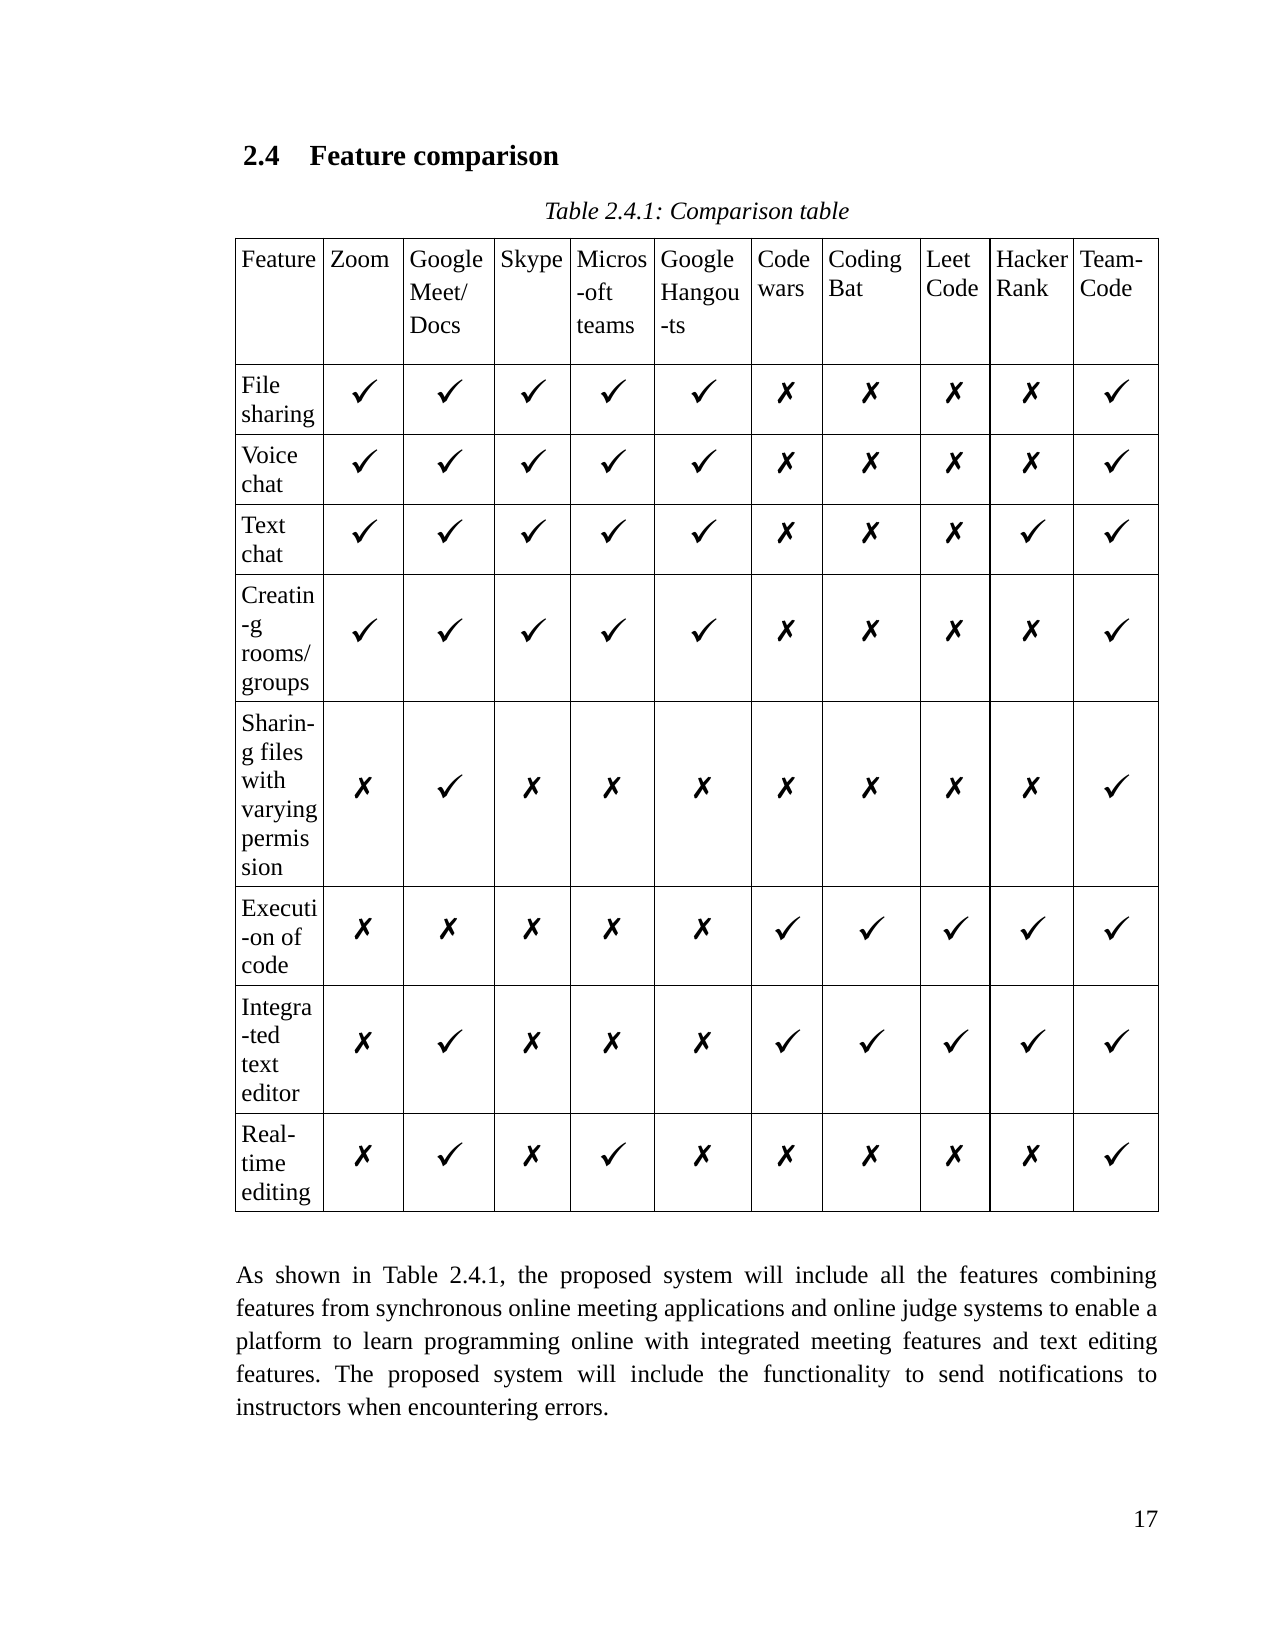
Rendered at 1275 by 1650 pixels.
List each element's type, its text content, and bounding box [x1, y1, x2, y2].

table_cell ✓ [991, 986, 1073, 1112]
table_cell ✓ [324, 365, 403, 434]
table_cell ✓ [655, 435, 751, 504]
table_cell ✓ [1074, 986, 1158, 1112]
table_header Zoom [324, 239, 403, 364]
table_cell  [495, 1114, 570, 1211]
table_cell  [921, 435, 989, 504]
table_cell ✓ [1074, 365, 1158, 434]
table_cell  [921, 702, 989, 886]
table_cell  [921, 1114, 989, 1211]
table_cell  [404, 887, 494, 985]
table_cell  [823, 435, 920, 504]
table_cell ✓ [1074, 702, 1158, 886]
table_cell  [752, 702, 822, 886]
table_cell ✓ [404, 505, 494, 574]
table_cell ✓ [1074, 435, 1158, 504]
table_cell  [921, 575, 989, 701]
table_cell Executi-on of code [236, 887, 323, 985]
table_cell ✓ [404, 1114, 494, 1211]
table_cell  [655, 887, 751, 985]
table_cell  [752, 435, 822, 504]
table_cell ✓ [404, 435, 494, 504]
table_cell  [823, 1114, 920, 1211]
table_cell ✓ [655, 505, 751, 574]
table_cell  [324, 887, 403, 985]
table_cell  [752, 1114, 822, 1211]
table_cell  [921, 365, 989, 434]
table_cell ✓ [495, 365, 570, 434]
table_cell  [324, 702, 403, 886]
table_cell ✓ [404, 575, 494, 701]
table_cell  [752, 365, 822, 434]
table_cell ✓ [324, 435, 403, 504]
table_cell ✓ [324, 505, 403, 574]
table_cell  [655, 702, 751, 886]
table_header Codewars [752, 239, 822, 364]
table_cell Real-time editing [236, 1114, 323, 1211]
table_cell  [495, 887, 570, 985]
table_cell ✓ [571, 1114, 654, 1211]
table_cell  [324, 1114, 403, 1211]
table_cell  [823, 505, 920, 574]
subtitle Feature comparison [236, 138, 1158, 171]
table_cell ✓ [655, 365, 751, 434]
table_cell Integra-ted text editor [236, 986, 323, 1112]
text Table 2.4.1: Comparison table [236, 196, 1158, 225]
table_header Feature [236, 239, 323, 364]
table_cell Sharin-g files with varying permission [236, 702, 323, 886]
table_header Micros-oft teams [571, 239, 654, 364]
table_cell ✓ [404, 702, 494, 886]
table_cell  [823, 702, 920, 886]
table_cell  [991, 575, 1073, 701]
table_header HackerRank [991, 239, 1073, 364]
table_cell ✓ [823, 887, 920, 985]
table_cell ✓ [752, 887, 822, 985]
table_cell ✓ [1074, 1114, 1158, 1211]
table_cell ✓ [921, 887, 989, 985]
table_cell  [655, 1114, 751, 1211]
table_cell ✓ [655, 575, 751, 701]
table_cell  [823, 365, 920, 434]
table_header Skype [495, 239, 570, 364]
table_cell ✓ [571, 365, 654, 434]
table_cell  [752, 575, 822, 701]
table_cell Text chat [236, 505, 323, 574]
table_cell  [991, 1114, 1073, 1211]
table_cell ✓ [571, 435, 654, 504]
table_cell ✓ [921, 986, 989, 1112]
table_cell  [571, 986, 654, 1112]
table_cell  [823, 575, 920, 701]
table_cell ✓ [991, 887, 1073, 985]
table_cell  [991, 702, 1073, 886]
table_cell ✓ [324, 575, 403, 701]
table_cell  [571, 887, 654, 985]
table_cell ✓ [495, 505, 570, 574]
table_cell  [991, 435, 1073, 504]
table_cell ✓ [495, 435, 570, 504]
table_cell ✓ [571, 505, 654, 574]
table_header LeetCode [921, 239, 989, 364]
table_cell  [495, 986, 570, 1112]
table_cell ✓ [495, 575, 570, 701]
table_header Team-Code [1074, 239, 1158, 364]
table_header CodingBat [823, 239, 920, 364]
table_header Google Meet/ Docs [404, 239, 494, 364]
table_cell ✓ [404, 365, 494, 434]
table_cell ✓ [1074, 887, 1158, 985]
table_cell  [752, 505, 822, 574]
table_cell Creatin-g rooms/ groups [236, 575, 323, 701]
table_cell  [324, 986, 403, 1112]
table_cell  [921, 505, 989, 574]
table_cell  [495, 702, 570, 886]
text As shown in Table 2.4.1, the proposed system will include all the features combining features from synchronous online meeting applications and online judge systems to enable a platform to learn programming online with integrated meeting features and text editing features. The proposed system will include the functionality to send notifications to instructors when encountering errors. [236, 1260, 1158, 1421]
table_cell Voice chat [236, 435, 323, 504]
table_cell ✓ [1074, 575, 1158, 701]
table_cell ✓ [571, 575, 654, 701]
table_cell  [991, 365, 1073, 434]
table_cell ✓ [752, 986, 822, 1112]
table_header Google Hangou-ts [655, 239, 751, 364]
table_cell ✓ [991, 505, 1073, 574]
table_cell  [571, 702, 654, 886]
table_cell  [655, 986, 751, 1112]
table_cell ✓ [404, 986, 494, 1112]
table_cell ✓ [1074, 505, 1158, 574]
table_cell File sharing [236, 365, 323, 434]
table_cell ✓ [823, 986, 920, 1112]
